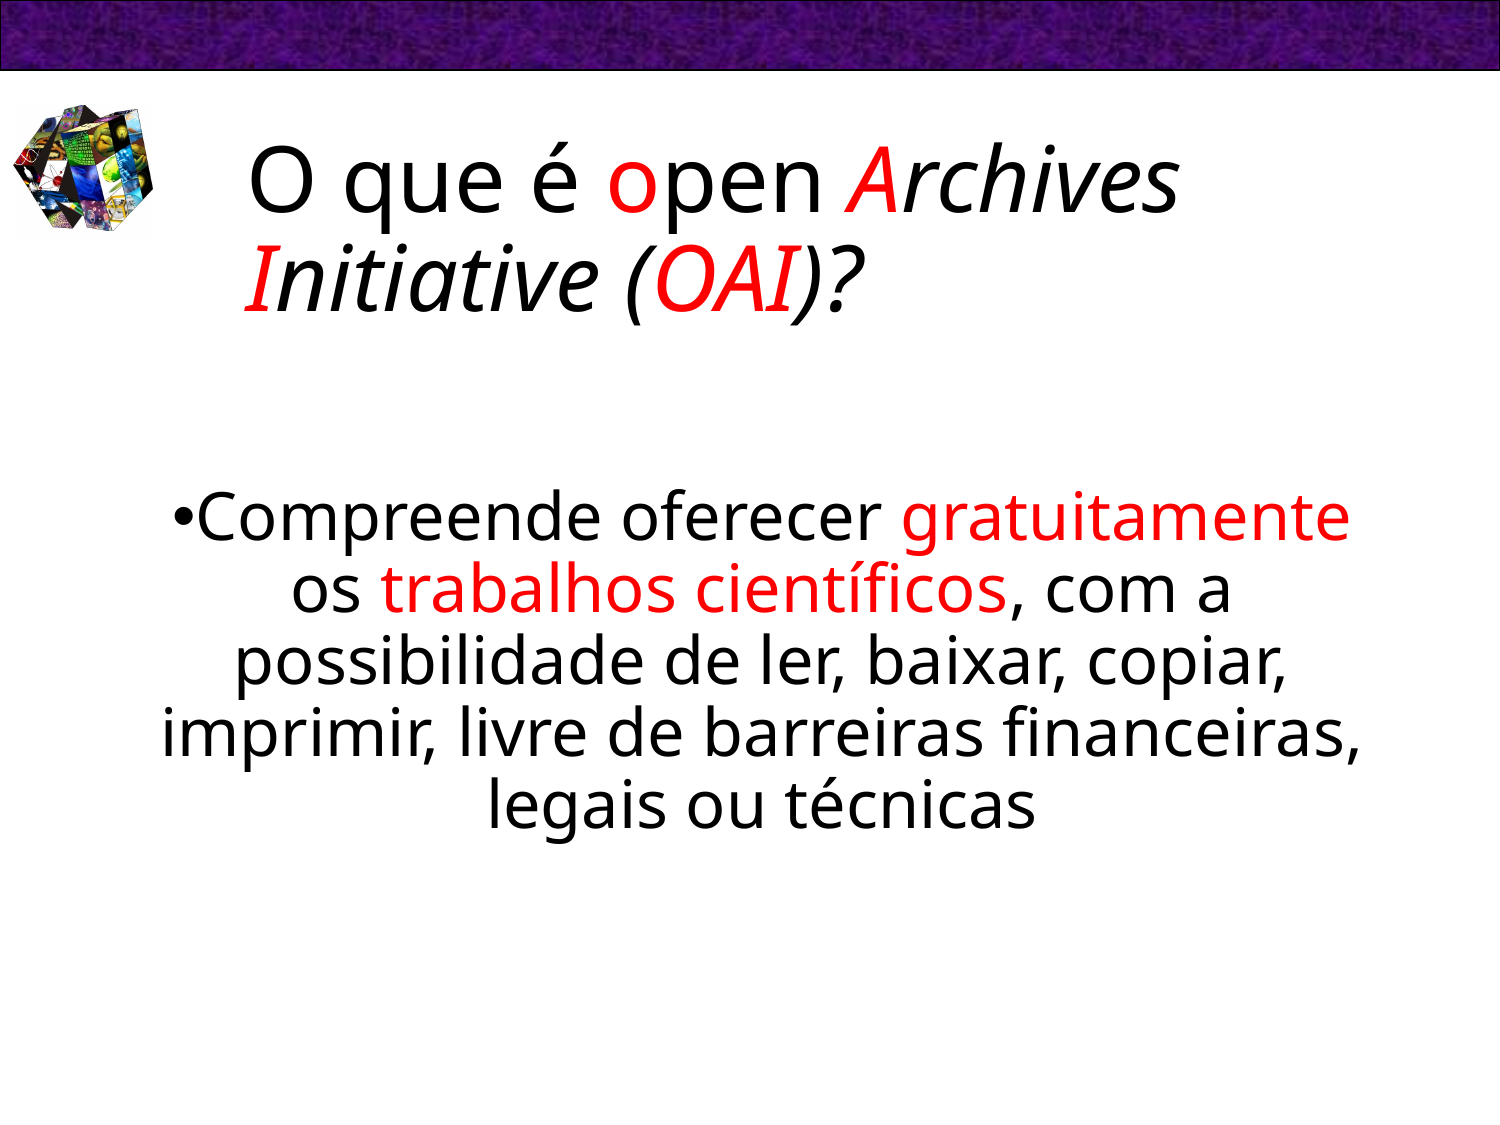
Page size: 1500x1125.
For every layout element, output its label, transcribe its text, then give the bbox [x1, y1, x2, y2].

title O que é open Archives Initiative (OAI)? [231, 123, 1500, 341]
list Compreende oferecer gratuitamente os trabalhos científicos, com a possibilidade de ler, baixar, copiar, imprimir, livre de barreiras financeiras, legais ou técnicas [115, 475, 1410, 1125]
picture [1, 1, 1499, 69]
